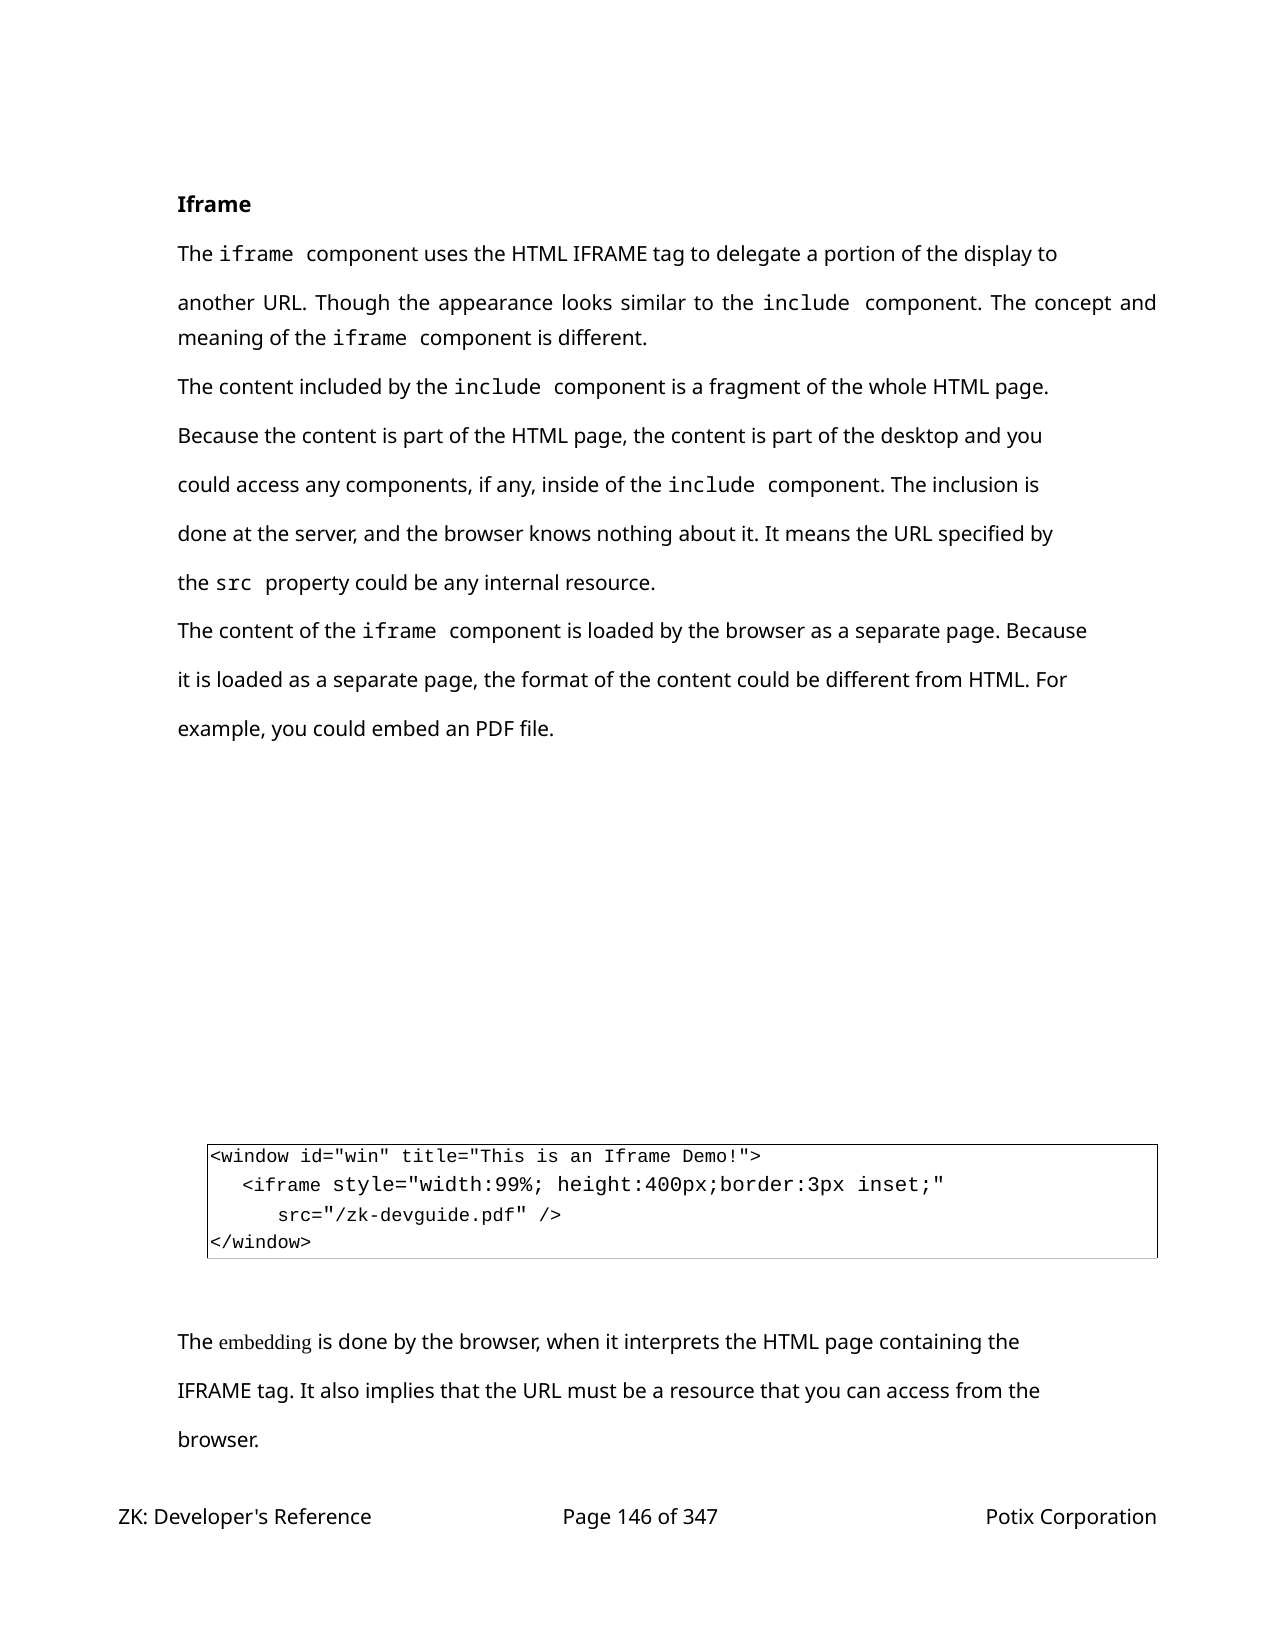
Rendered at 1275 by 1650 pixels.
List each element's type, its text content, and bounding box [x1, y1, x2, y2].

text example, you could embed an PDF file. [177, 714, 1157, 743]
text IFRAME tag. It also implies that the URL must be a resource that you can access from the [177, 1376, 1157, 1404]
text The content of the iframe component is loaded by the browser as a separate page. Because [177, 617, 1157, 645]
text it is loaded as a separate page, the format of the content could be different from HTML. For [177, 666, 1157, 694]
text Because the content is part of the HTML page, the content is part of the desktop and you [177, 421, 1157, 449]
text done at the server, and the browser knows nothing about it. It means the URL specified by [177, 519, 1157, 547]
text <iframe style="width:99%; height:400px;border:3px inset;" [208, 1171, 1157, 1198]
text src="/zk-devguide.pdf" /> [208, 1201, 1157, 1227]
text The iframe component uses the HTML IFRAME tag to delegate a portion of the display to [177, 239, 1157, 268]
text The embedding is done by the browser, when it interprets the HTML page containing the [177, 1327, 1157, 1355]
text could access any components, if any, inside of the include component. The inclusion is [177, 470, 1157, 498]
text The content included by the include component is a fragment of the whole HTML page. [177, 372, 1157, 401]
text <window id="win" title="This is an Iframe Demo!"> [208, 1145, 1157, 1168]
text the src property could be any internal resource. [177, 568, 1157, 596]
text browser. [177, 1425, 1157, 1453]
text another URL. Though the appearance looks similar to the include component. The concept and meaning of the iframe component is different. [177, 288, 1157, 352]
text </window> [208, 1230, 1157, 1258]
subtitle Iframe [177, 189, 1157, 219]
